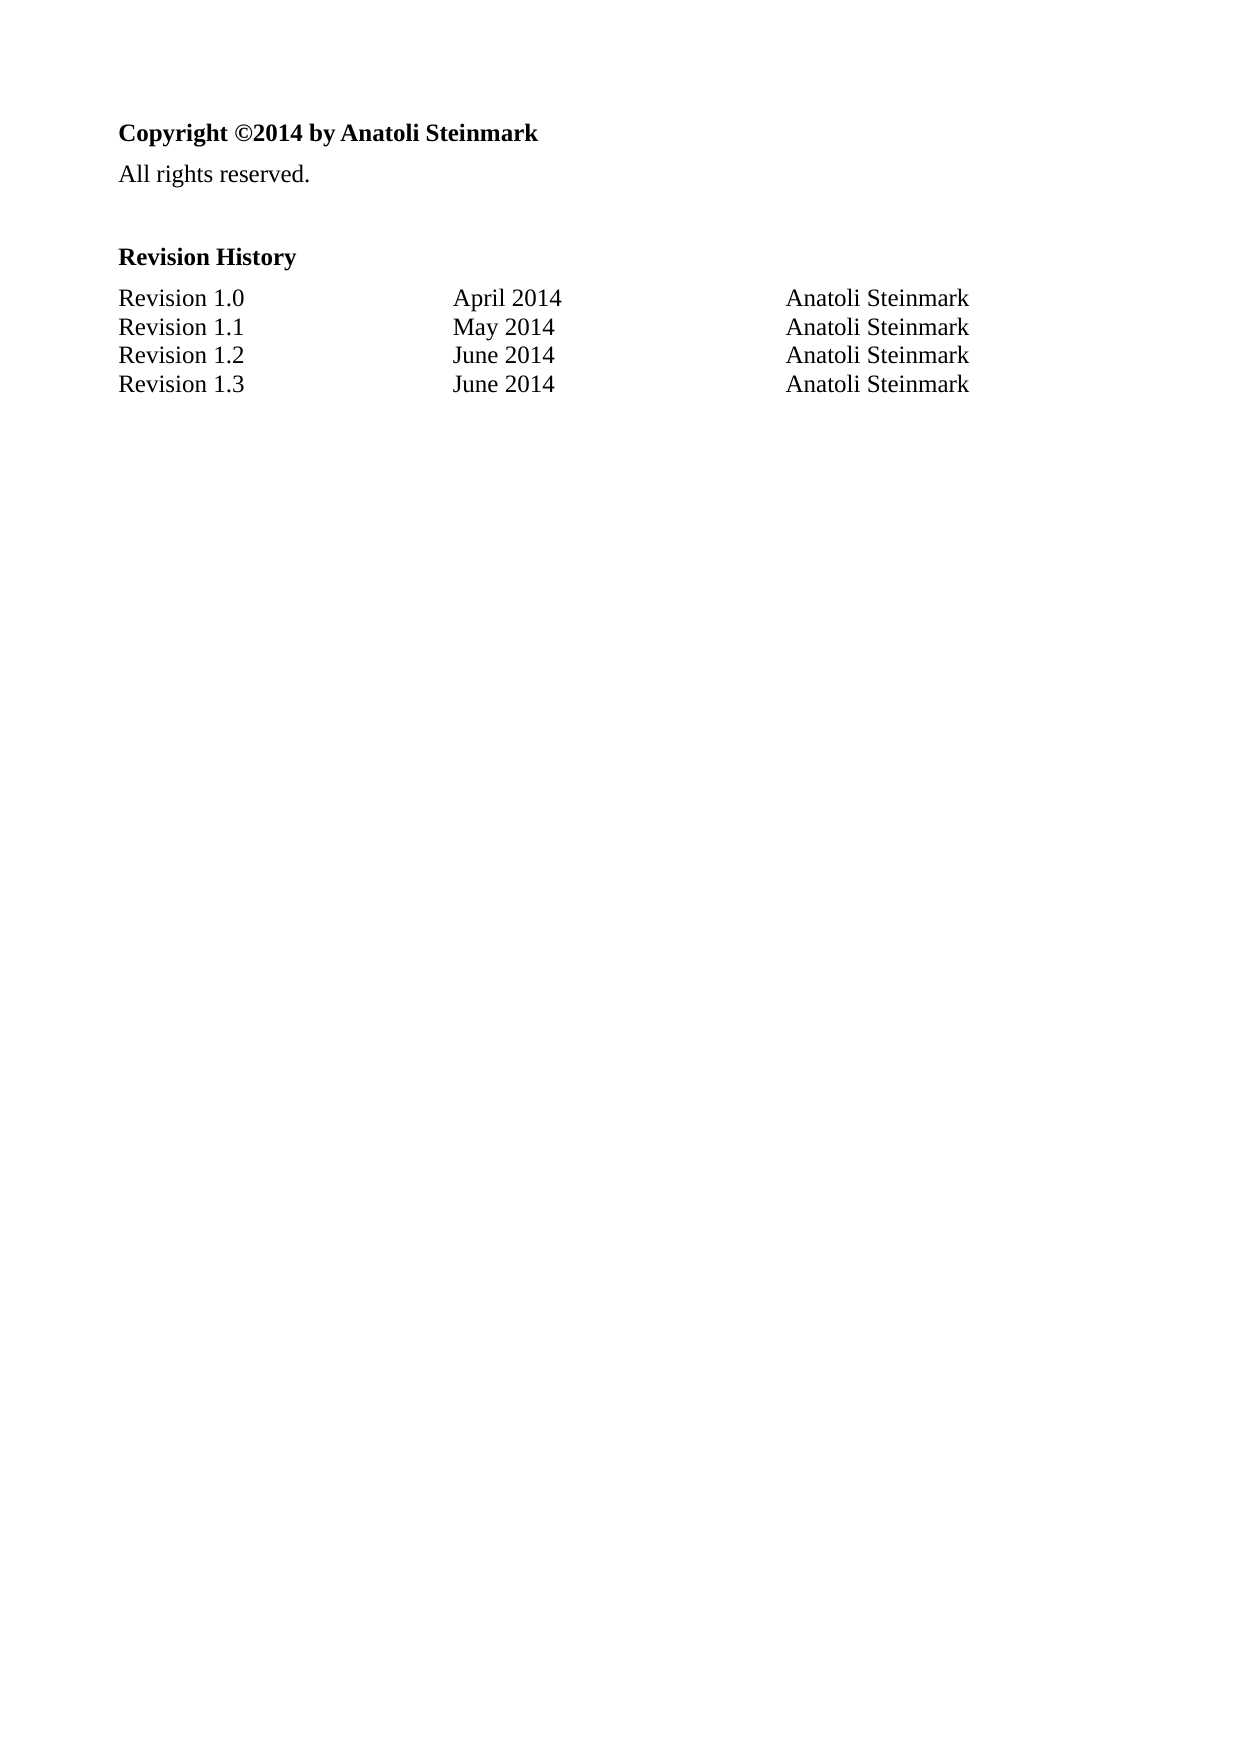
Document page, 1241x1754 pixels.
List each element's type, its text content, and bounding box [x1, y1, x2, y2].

table_cell Anatoli Steinmark [785, 369, 1123, 398]
table_cell Revision 1.1 [118, 312, 453, 341]
table_cell May 2014 [453, 312, 785, 341]
text Copyright ©2014 by Anatoli Steinmark [118, 118, 1122, 147]
table_header Anatoli Steinmark [785, 283, 1123, 312]
table_cell Anatoli Steinmark [785, 341, 1123, 369]
table_cell Revision 1.2 [118, 341, 453, 369]
table_header April 2014 [453, 283, 785, 312]
table_cell June 2014 [453, 369, 785, 398]
table_cell Revision 1.3 [118, 369, 453, 398]
table_cell Anatoli Steinmark [785, 312, 1123, 341]
table_cell June 2014 [453, 341, 785, 369]
table_header Revision 1.0 [118, 283, 453, 312]
text Revision History [118, 242, 1122, 271]
text All rights reserved. [118, 159, 1122, 188]
